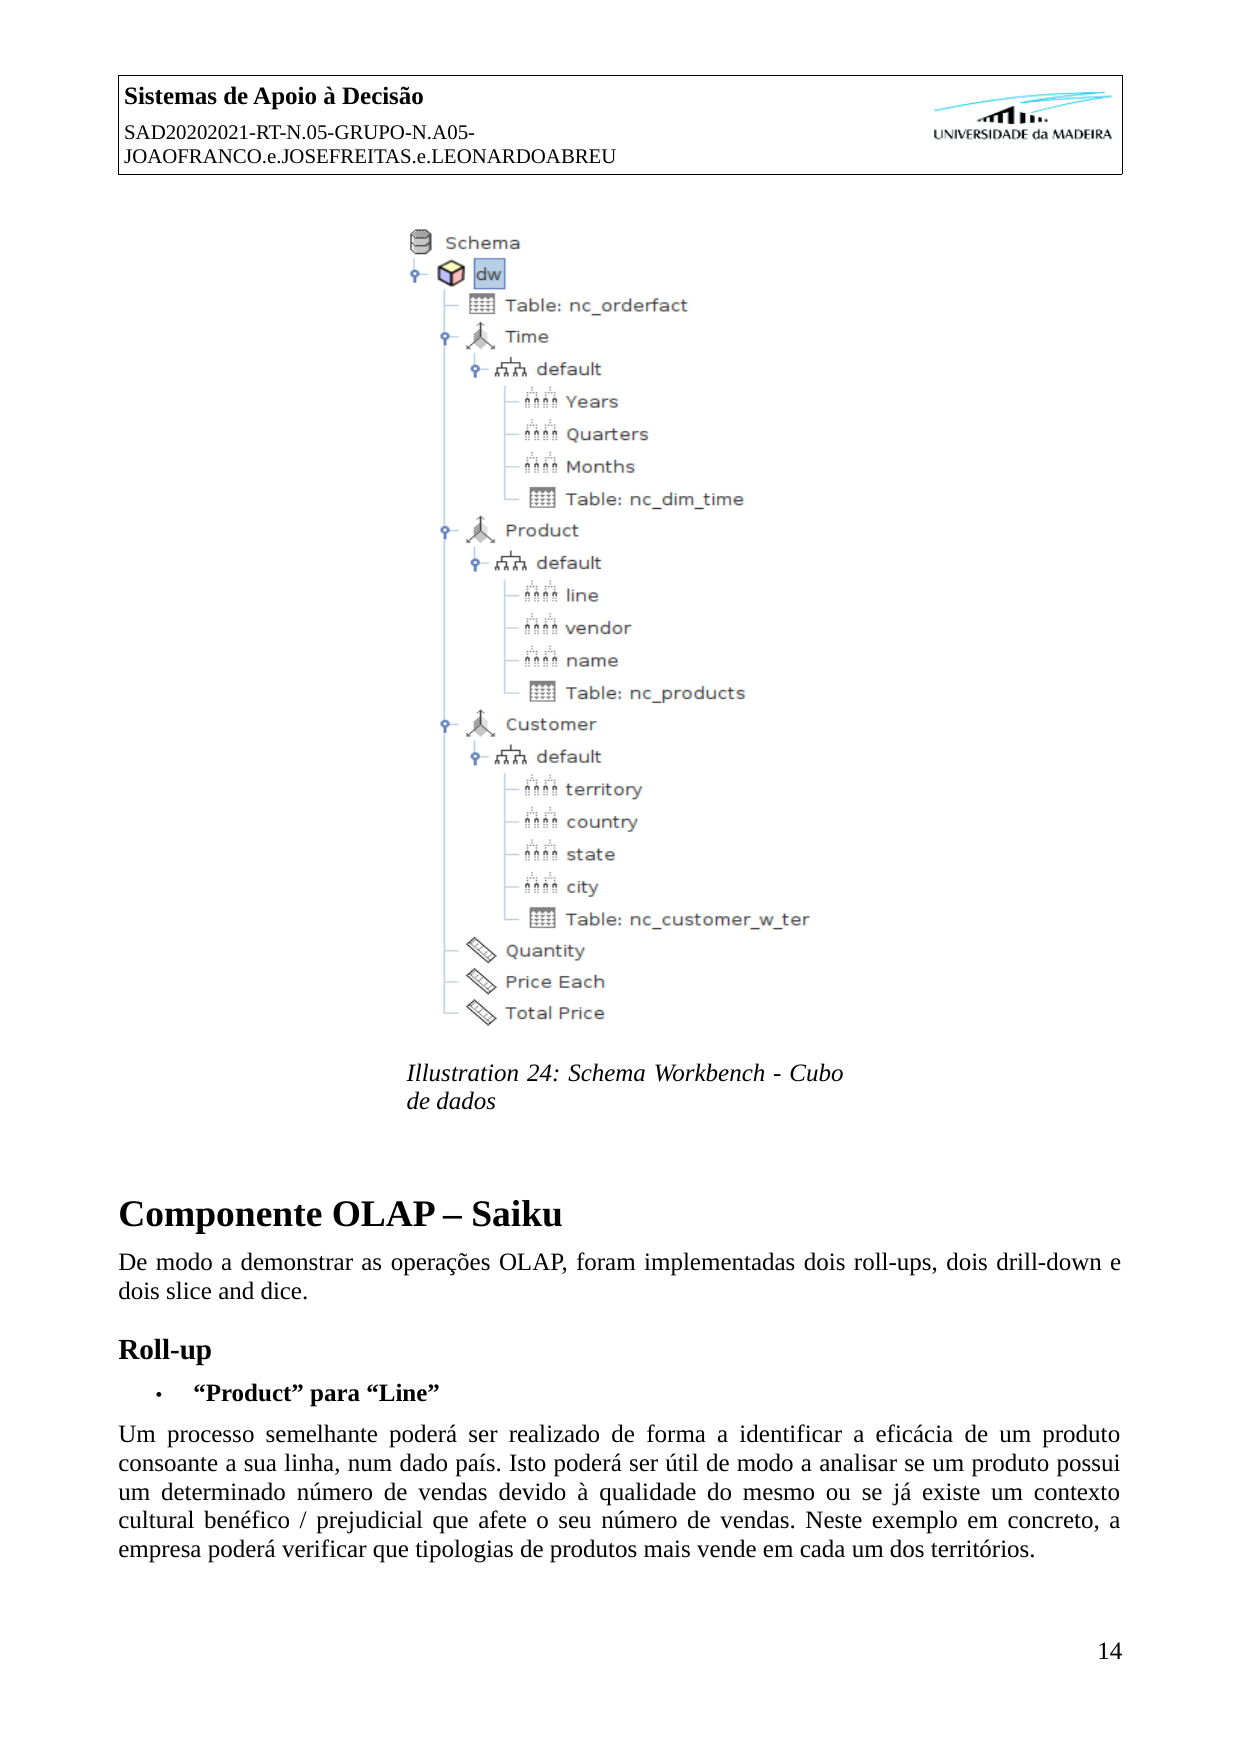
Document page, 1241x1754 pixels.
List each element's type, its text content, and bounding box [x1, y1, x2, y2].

subtitle Roll-up [118, 1332, 1122, 1365]
text Illustration 24: Schema Workbench - Cubo de dados [406, 1053, 846, 1115]
picture [406, 227, 846, 1053]
list “Product” para “Line” [156, 1378, 1122, 1407]
subtitle Componente OLAP – Saiku [118, 1192, 1122, 1235]
text De modo a demonstrar as operações OLAP, foram implementadas dois roll-ups, dois drill-down e dois slice and dice. [118, 1247, 1122, 1305]
text Um processo semelhante poderá ser realizado de forma a identificar a eficácia de um produto consoante a sua linha, num dado país. Isto poderá ser útil de modo a analisar se um produto possui um determinado número de vendas devido à qualidade do mesmo ou se já existe um contexto cultural benéfico / prejudicial que afete o seu número de vendas. Neste exemplo em concreto, a empresa poderá verificar que tipologias de produtos mais vende em cada um dos territórios. [118, 1419, 1122, 1563]
picture [919, 80, 1120, 146]
